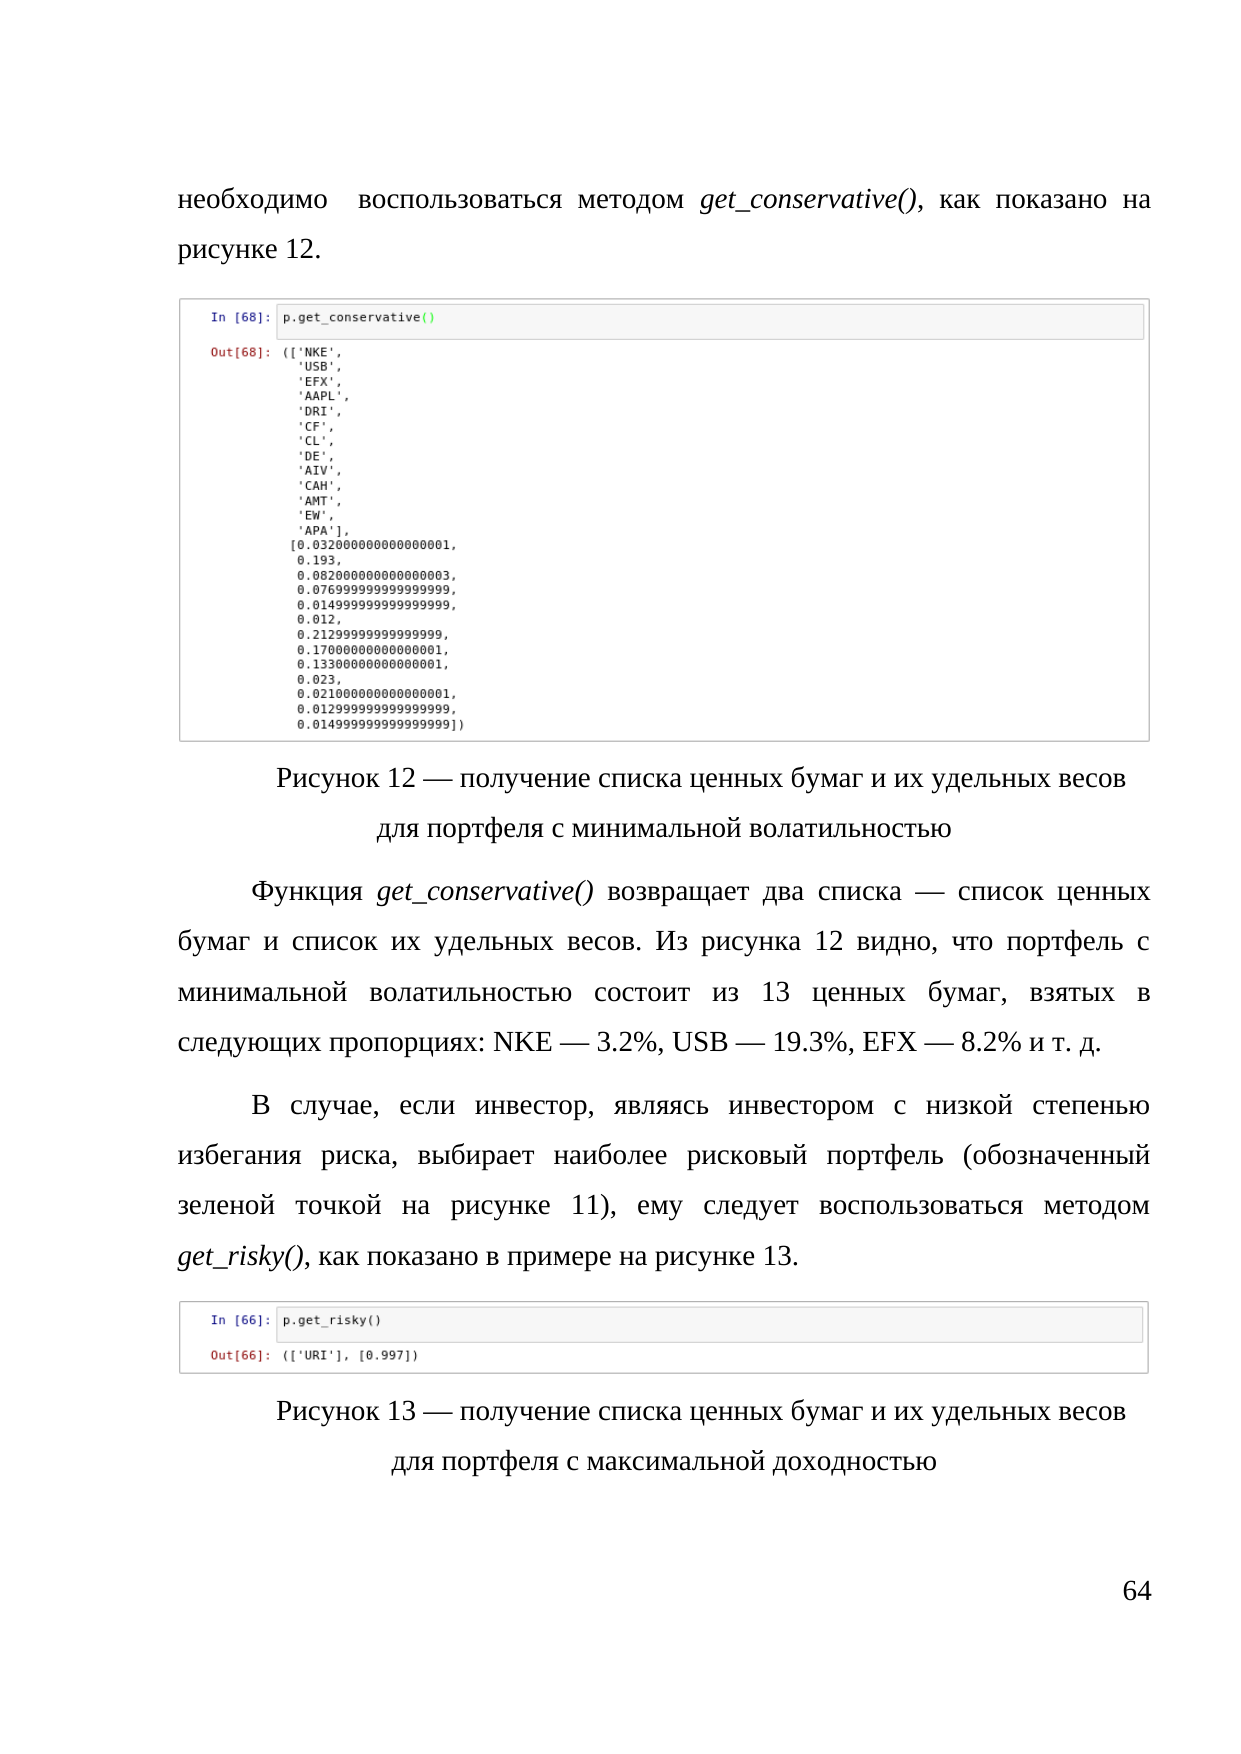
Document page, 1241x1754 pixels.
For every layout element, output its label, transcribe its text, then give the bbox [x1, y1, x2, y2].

text Функция get_conservative() возвращает два списка — список ценных бумаг и список их удельных весов. Из рисунка 12 видно, что портфель с минимальной волатильностью состоит из 13 ценных бумаг, взятых в следующих пропорциях: NKE — 3.2%, USB — 19.3%, EFX — 8.2% и т. д. [177, 873, 1152, 1058]
picture [177, 294, 1152, 744]
text необходимо воспользоваться методом get_conservative(), как показано на рисунке 12. [177, 181, 1152, 265]
picture [177, 1300, 1152, 1376]
text Рисунок 12 — получение списка ценных бумаг и их удельных весов для портфеля с минимальной волатильностью [177, 744, 1152, 844]
text В случае, если инвестор, являясь инвестором с низкой степенью избегания риска, выбирает наиболее рисковый портфель (обозначенный зеленой точкой на рисунке 11), ему следует воспользоваться методом get_risky(), как показано в примере на рисунке 13. [177, 1087, 1152, 1271]
text Рисунок 13 — получение списка ценных бумаг и их удельных весов для портфеля с максимальной доходностью [177, 1376, 1152, 1476]
